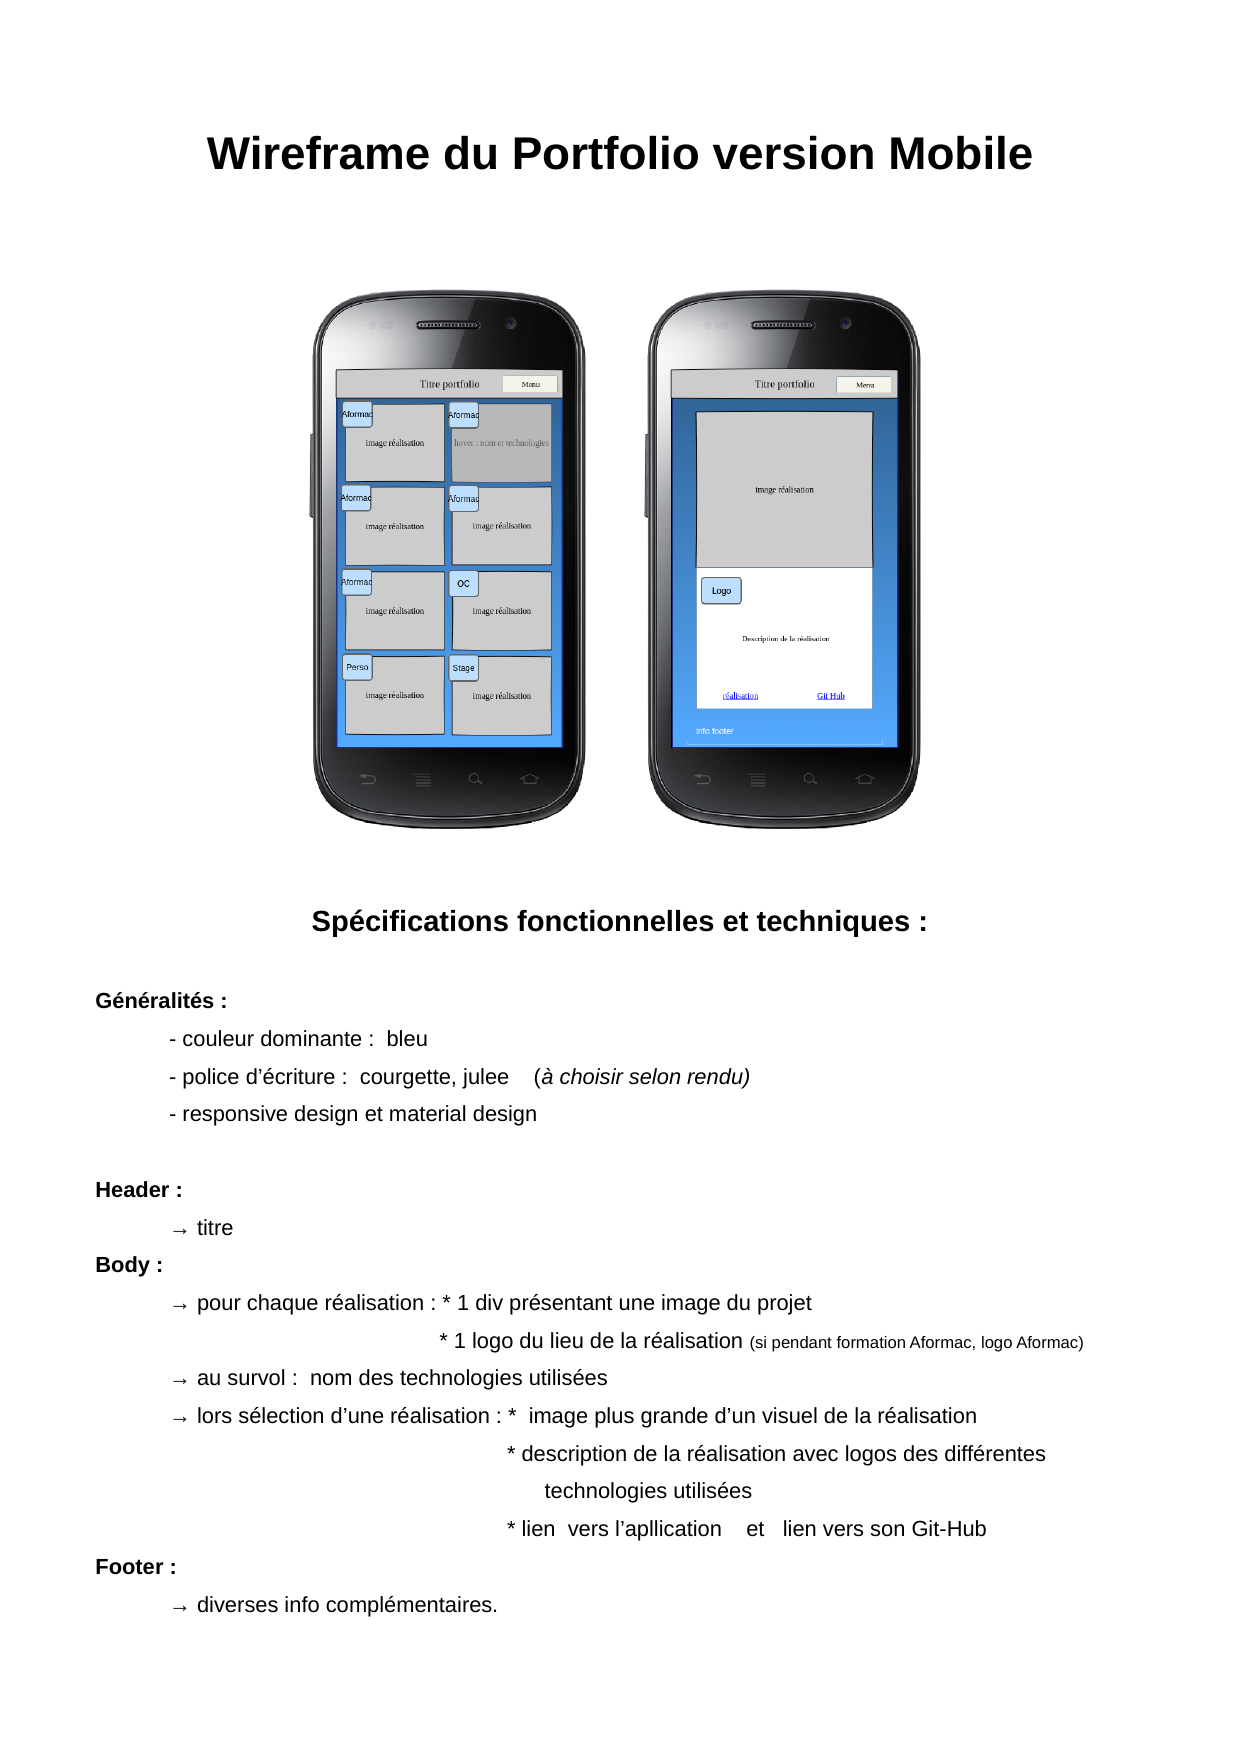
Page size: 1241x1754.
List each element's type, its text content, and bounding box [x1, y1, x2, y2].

text Header : [95, 1177, 1145, 1202]
text * 1 logo du lieu de la réalisation (si pendant formation Aformac, logo Aformac) [95, 1327, 1145, 1353]
text → titre [95, 1214, 1145, 1239]
text - responsive design et material design [95, 1101, 1145, 1126]
text Body : [95, 1252, 1145, 1277]
text * lien vers l’apllication et lien vers son Git-Hub [95, 1516, 1145, 1541]
text → lors sélection d’une réalisation : * image plus grande d’un visuel de la réalisation [95, 1403, 1145, 1428]
text - police d’écriture : courgette, julee (à choisir selon rendu) [95, 1063, 1145, 1089]
text - couleur dominante : bleu [95, 1026, 1145, 1051]
text Généralités : [95, 988, 1145, 1013]
text → diverses info complémentaires. [95, 1591, 1145, 1617]
text Footer : [95, 1554, 1145, 1579]
text technologies utilisées [95, 1478, 1145, 1503]
text Spécifications fonctionnelles et techniques : [95, 904, 1145, 938]
text → pour chaque réalisation : * 1 div présentant une image du projet [95, 1290, 1145, 1315]
text → au survol : nom des technologies utilisées [95, 1365, 1145, 1390]
picture [214, 254, 1026, 867]
text * description de la réalisation avec logos des différentes [95, 1441, 1145, 1466]
title Wireframe du Portfolio version Mobile [95, 127, 1145, 179]
